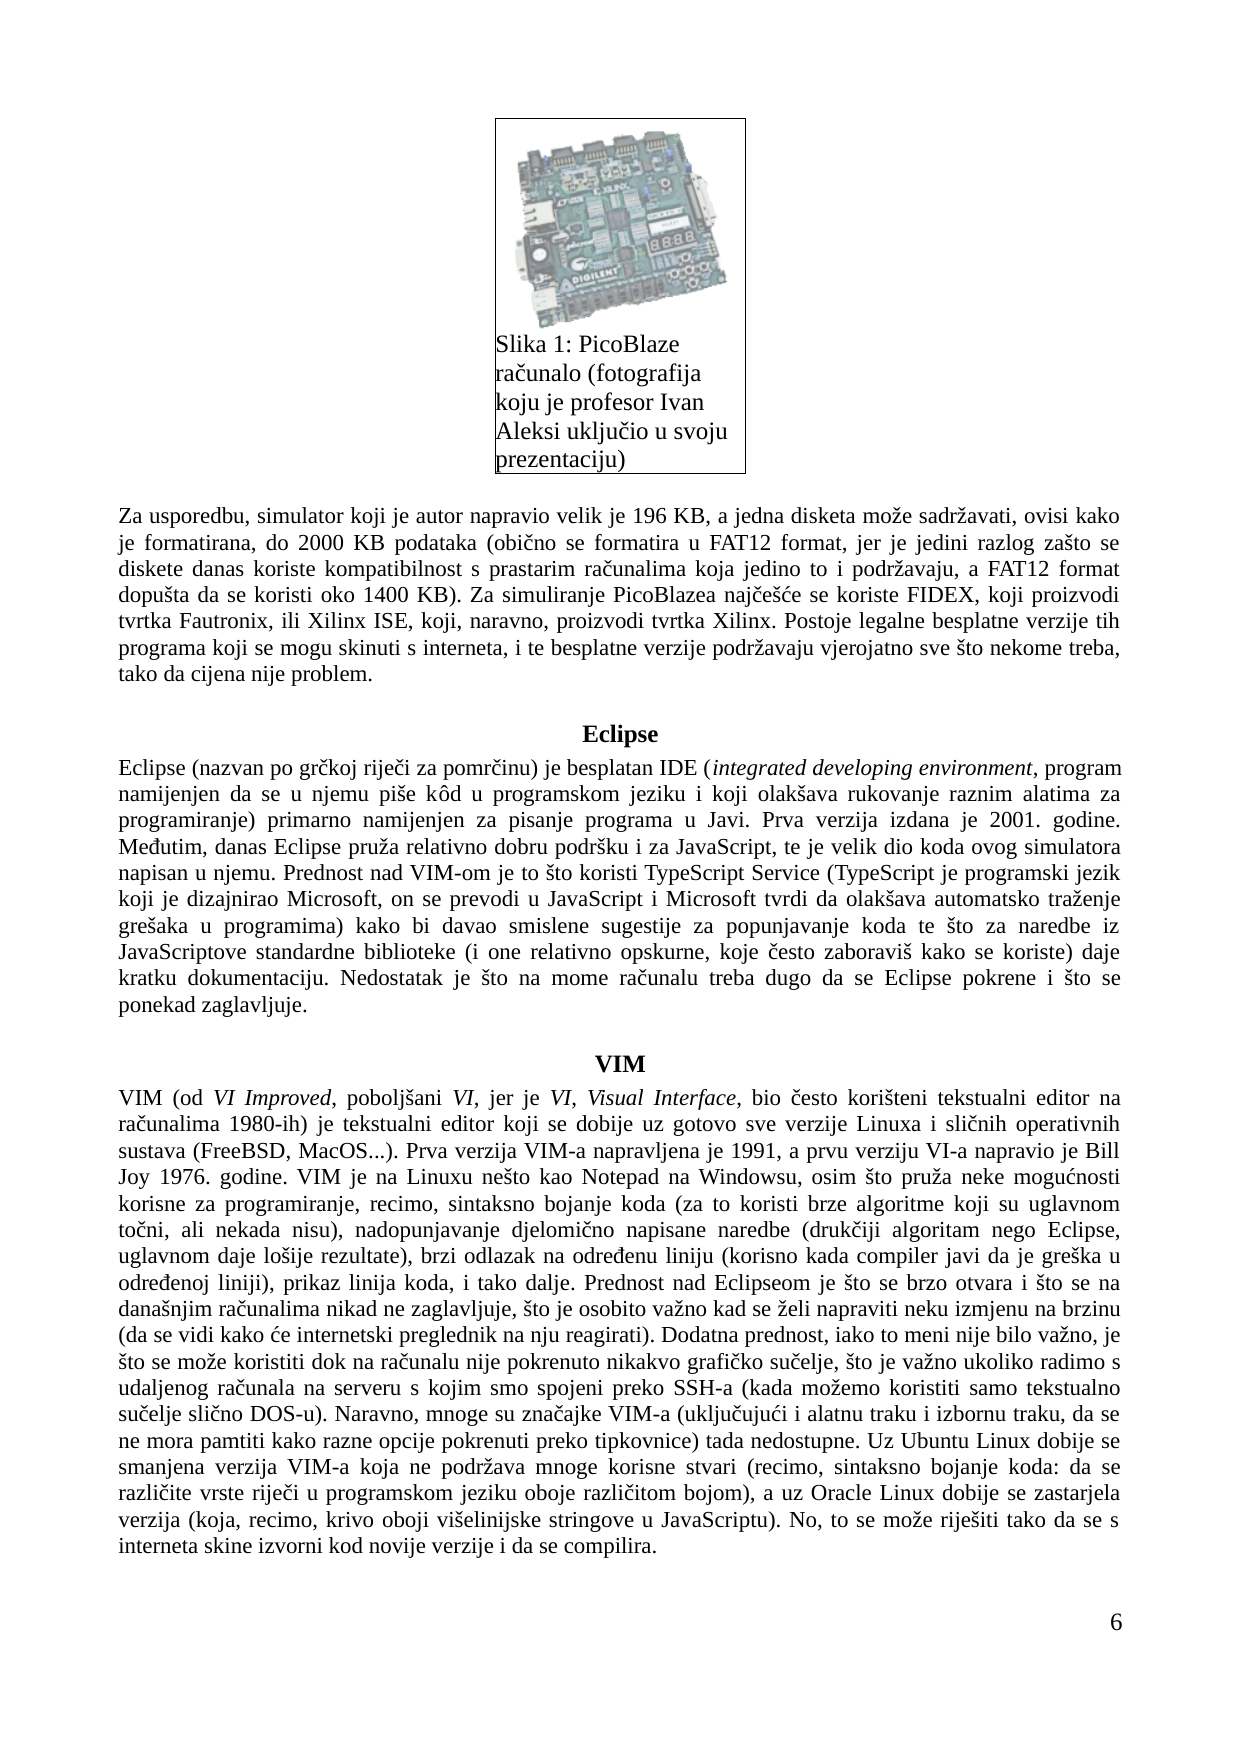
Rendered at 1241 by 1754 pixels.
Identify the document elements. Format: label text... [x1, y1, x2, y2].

text Slika 1: PicoBlaze računalo (fotografija koju je profesor Ivan Aleksi uključio u svoju prezentaciju) [495, 330, 745, 473]
text VIM [118, 1049, 1122, 1078]
text Eclipse (nazvan po grčkoj riječi za pomrčinu) je besplatan IDE (integrated developing environment, program namijenjen da se u njemu piše kôd u programskom jeziku i koji olakšava rukovanje raznim alatima za programiranje) primarno namijenjen za pisanje programa u Javi. Prva verzija izdana je 2001. godine. Međutim, danas Eclipse pruža relativno dobru podršku i za JavaScript, te je velik dio koda ovog simulatora napisan u njemu. Prednost nad VIM-om je to što koristi TypeScript Service (TypeScript je programski jezik koji je dizajnirao Microsoft, on se prevodi u JavaScript i Microsoft tvrdi da olakšava automatsko traženje grešaka u programima) kako bi davao smislene sugestije za popunjavanje koda te što za naredbe iz JavaScriptove standardne biblioteke (i one relativno opskurne, koje često zaboraviš kako se koriste) daje kratku dokumentaciju. Nedostatak je što na mome računalu treba dugo da se Eclipse pokrene i što se ponekad zaglavljuje. [118, 754, 1122, 1017]
text VIM (od VI Improved, poboljšani VI, jer je VI, Visual Interface, bio često korišteni tekstualni editor na računalima 1980-ih) je tekstualni editor koji se dobije uz gotovo sve verzije Linuxa i sličnih operativnih sustava (FreeBSD, MacOS...). Prva verzija VIM-a napravljena je 1991, a prvu verziju VI-a napravio je Bill Joy 1976. godine. VIM je na Linuxu nešto kao Notepad na Windowsu, osim što pruža neke mogućnosti korisne za programiranje, recimo, sintaksno bojanje koda (za to koristi brze algoritme koji su uglavnom točni, ali nekada nisu), nadopunjavanje djelomično napisane naredbe (drukčiji algoritam nego Eclipse, uglavnom daje lošije rezultate), brzi odlazak na određenu liniju (korisno kada compiler javi da je greška u određenoj liniji), prikaz linija koda, i tako dalje. Prednost nad Eclipseom je što se brzo otvara i što se na današnjim računalima nikad ne zaglavljuje, što je osobito važno kad se želi napraviti neku izmjenu na brzinu (da se vidi kako će internetski preglednik na nju reagirati). Dodatna prednost, iako to meni nije bilo važno, je što se može koristiti dok na računalu nije pokrenuto nikakvo grafičko sučelje, što je važno ukoliko radimo s udaljenog računala na serveru s kojim smo spojeni preko SSH-a (kada možemo koristiti samo tekstualno sučelje slično DOS-u). Naravno, mnoge su značajke VIM-a (uključujući i alatnu traku i izbornu traku, da se ne mora pamtiti kako razne opcije pokrenuti preko tipkovnice) tada nedostupne. Uz Ubuntu Linux dobije se smanjena verzija VIM-a koja ne podržava mnoge korisne stvari (recimo, sintaksno bojanje koda: da se različite vrste riječi u programskom jeziku oboje različitom bojom), a uz Oracle Linux dobije se zastarjela verzija (koja, recimo, krivo oboji višelinijske stringove u JavaScriptu). No, to se može riješiti tako da se s interneta skine izvorni kod novije verzije i da se compilira. [118, 1084, 1122, 1558]
text Eclipse [118, 719, 1122, 748]
text Za usporedbu, simulator koji je autor napravio velik je 196 KB, a jedna disketa može sadržavati, ovisi kako je formatirana, do 2000 KB podataka (obično se formatira u FAT12 format, jer je jedini razlog zašto se diskete danas koriste kompatibilnost s prastarim računalima koja jedino to i podržavaju, a FAT12 format dopušta da se koristi oko 1400 KB). Za simuliranje PicoBlazea najčešće se koriste FIDEX, koji proizvodi tvrtka Fautronix, ili Xilinx ISE, koji, naravno, proizvodi tvrtka Xilinx. Postoje legalne besplatne verzije tih programa koji se mogu skinuti s interneta, i te besplatne verzije podržavaju vjerojatno sve što nekome treba, tako da cijena nije problem. [118, 502, 1122, 687]
picture [495, 130, 745, 330]
